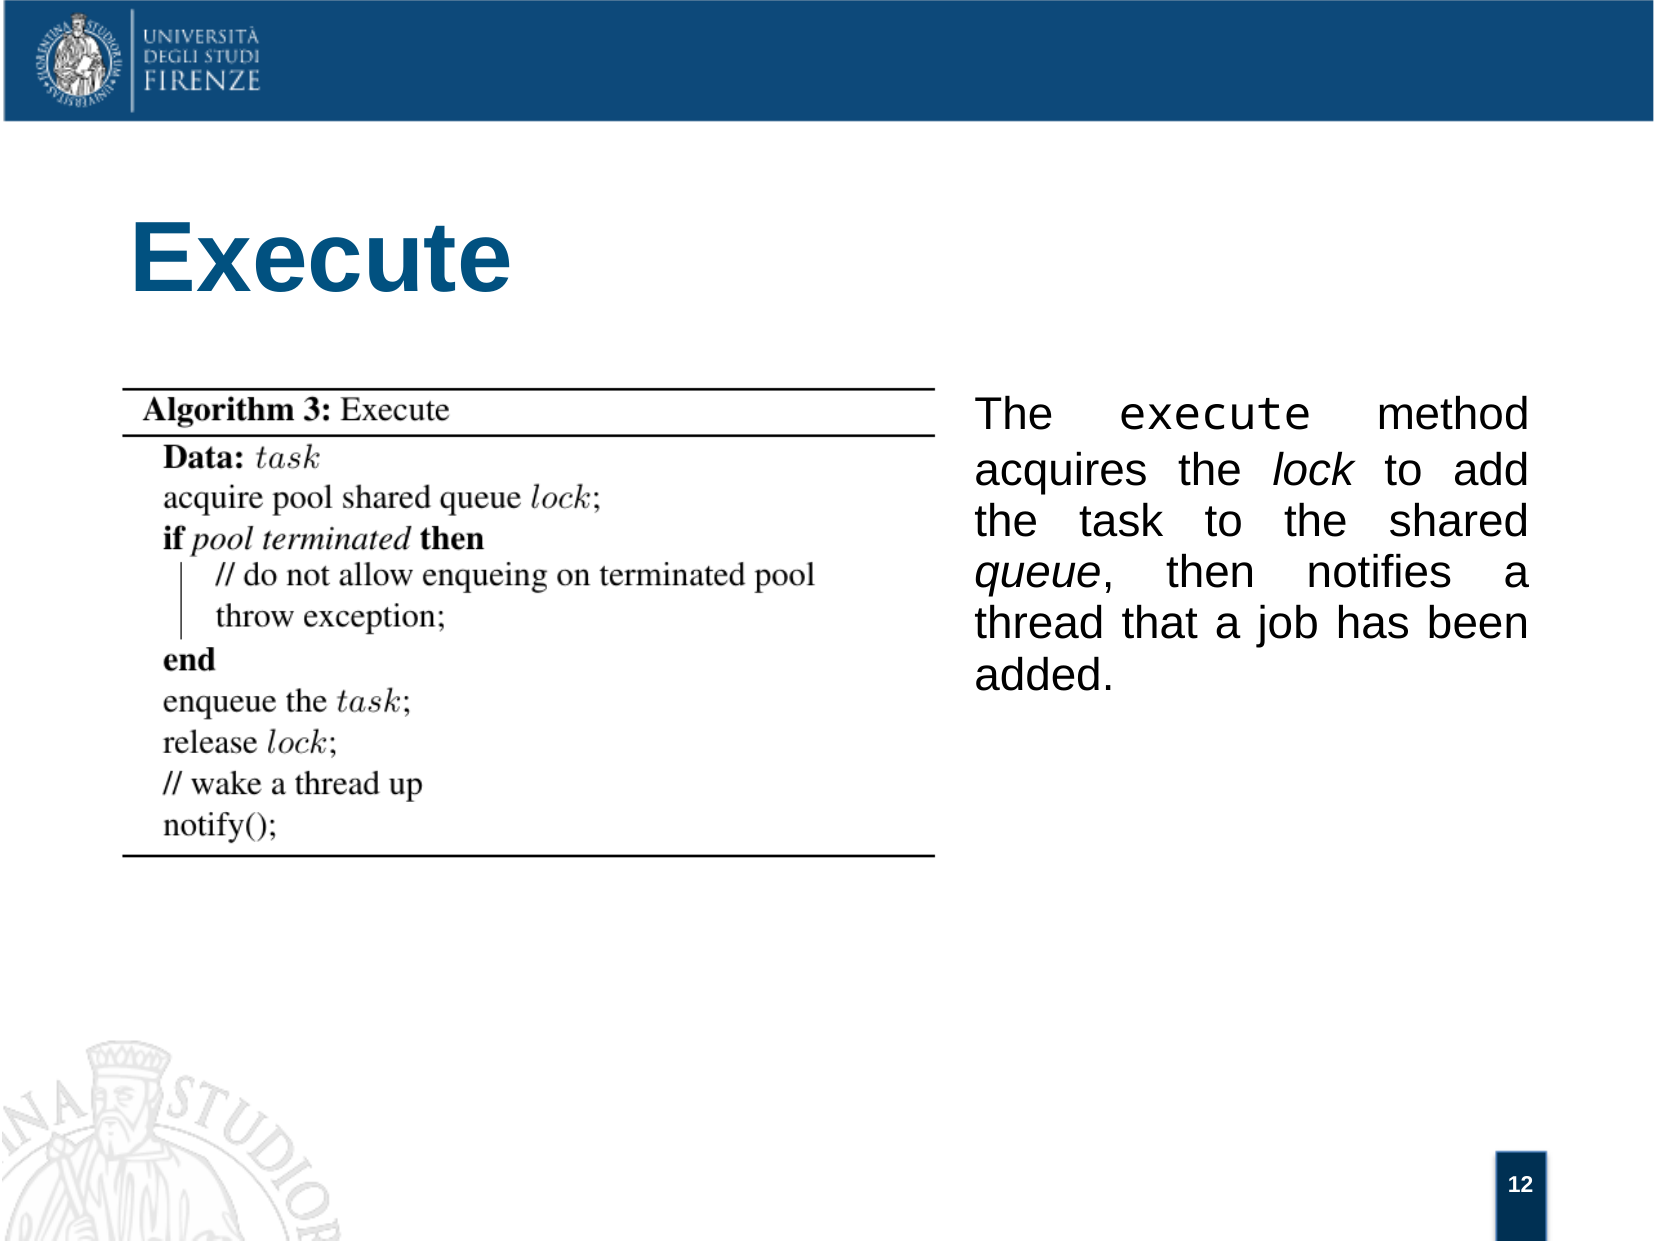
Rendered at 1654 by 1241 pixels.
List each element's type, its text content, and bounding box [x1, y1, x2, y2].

picture [2, 0, 1654, 1241]
text_box The execute method acquires the lock to add the task to the shared queue, then notifies a thread that a job has been added. [974, 381, 1530, 1034]
text_box Execute [129, 134, 993, 323]
text_box 12 [1505, 1160, 1536, 1208]
